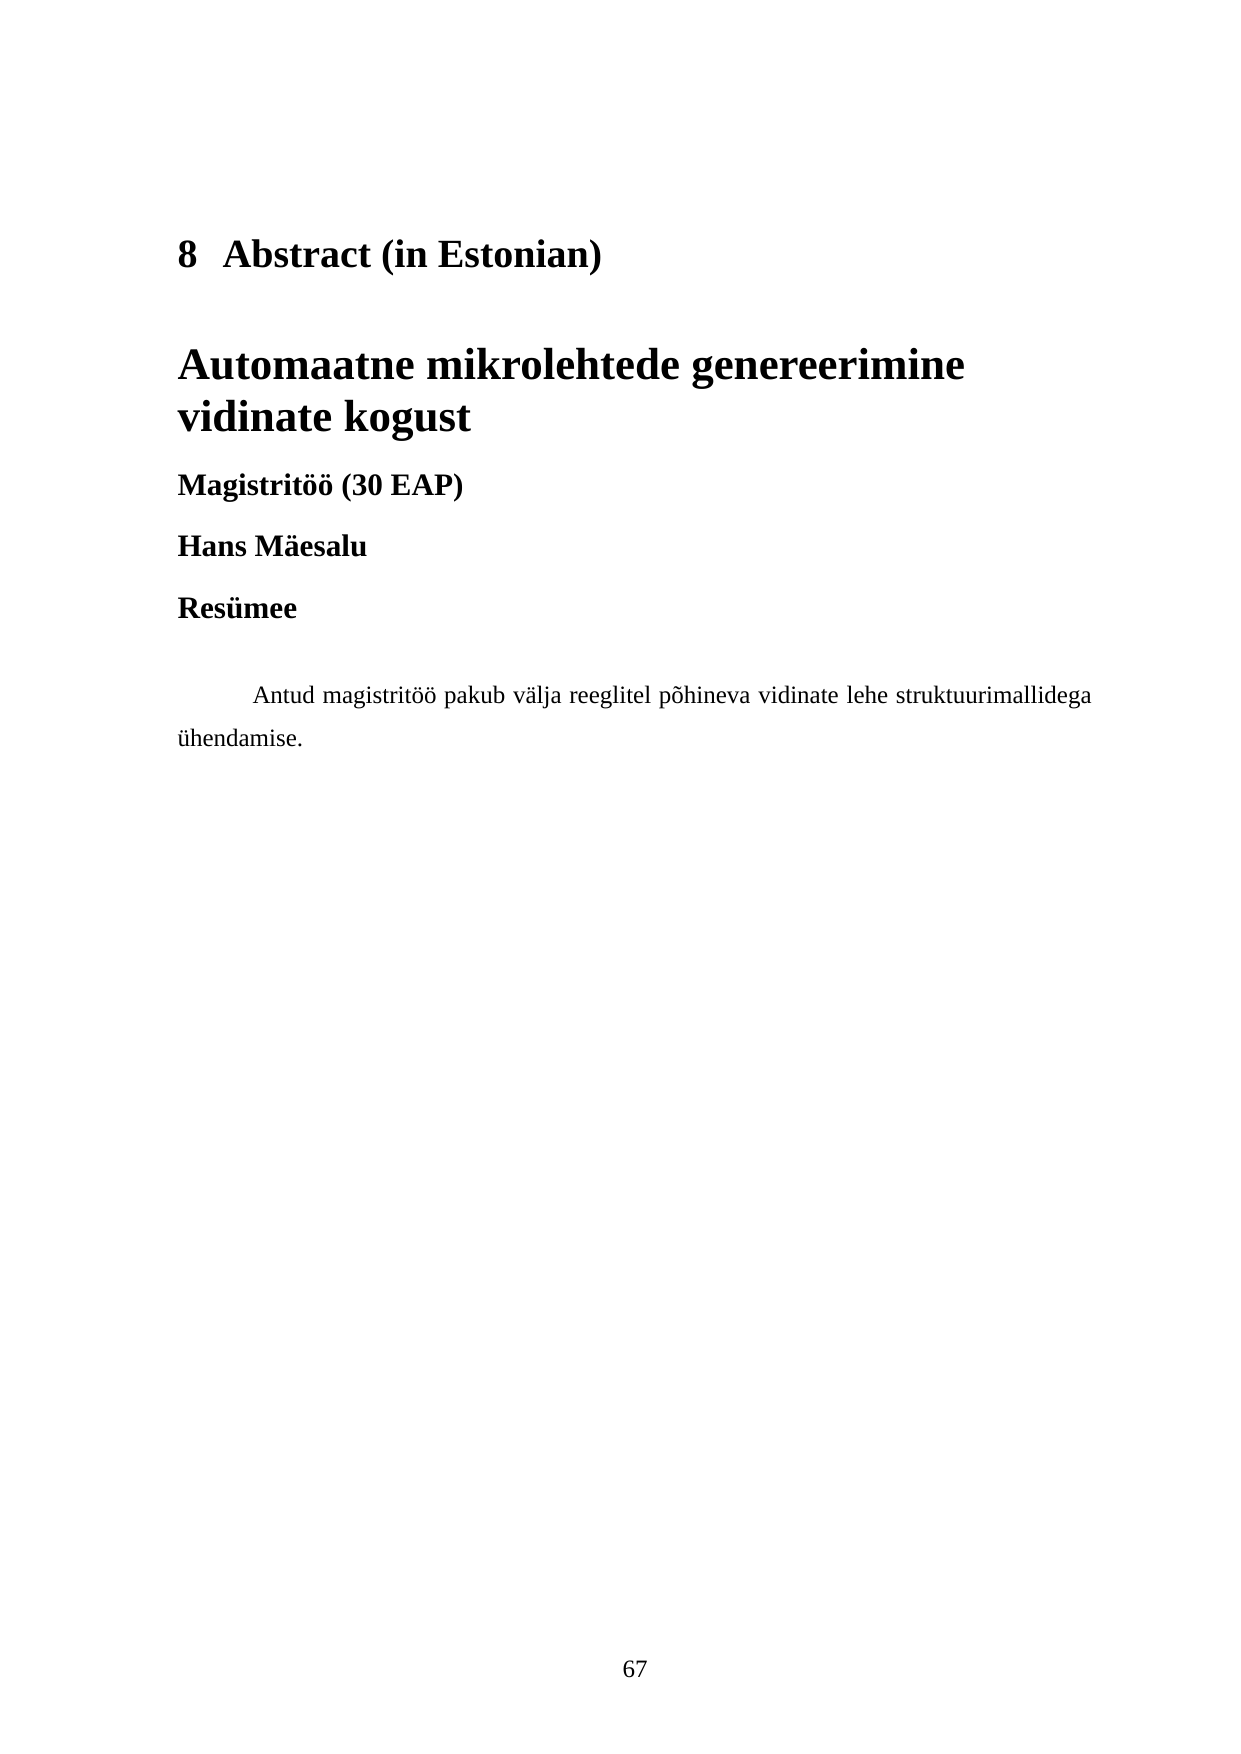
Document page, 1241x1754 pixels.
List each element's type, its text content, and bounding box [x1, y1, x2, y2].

title Automaatne mikrolehtede genereerimine vidinate kogust [177, 337, 1093, 441]
text Antud magistritöö pakub välja reeglitel põhineva vidinate lehe struktuurimallidega ühendamise. [177, 680, 1093, 752]
title Hans Mäesalu [177, 528, 1093, 563]
subtitle Abstract (in Estonian) [177, 231, 1093, 277]
title Magistritöö (30 EAP) [177, 466, 1093, 502]
title Resümee [177, 589, 1093, 625]
